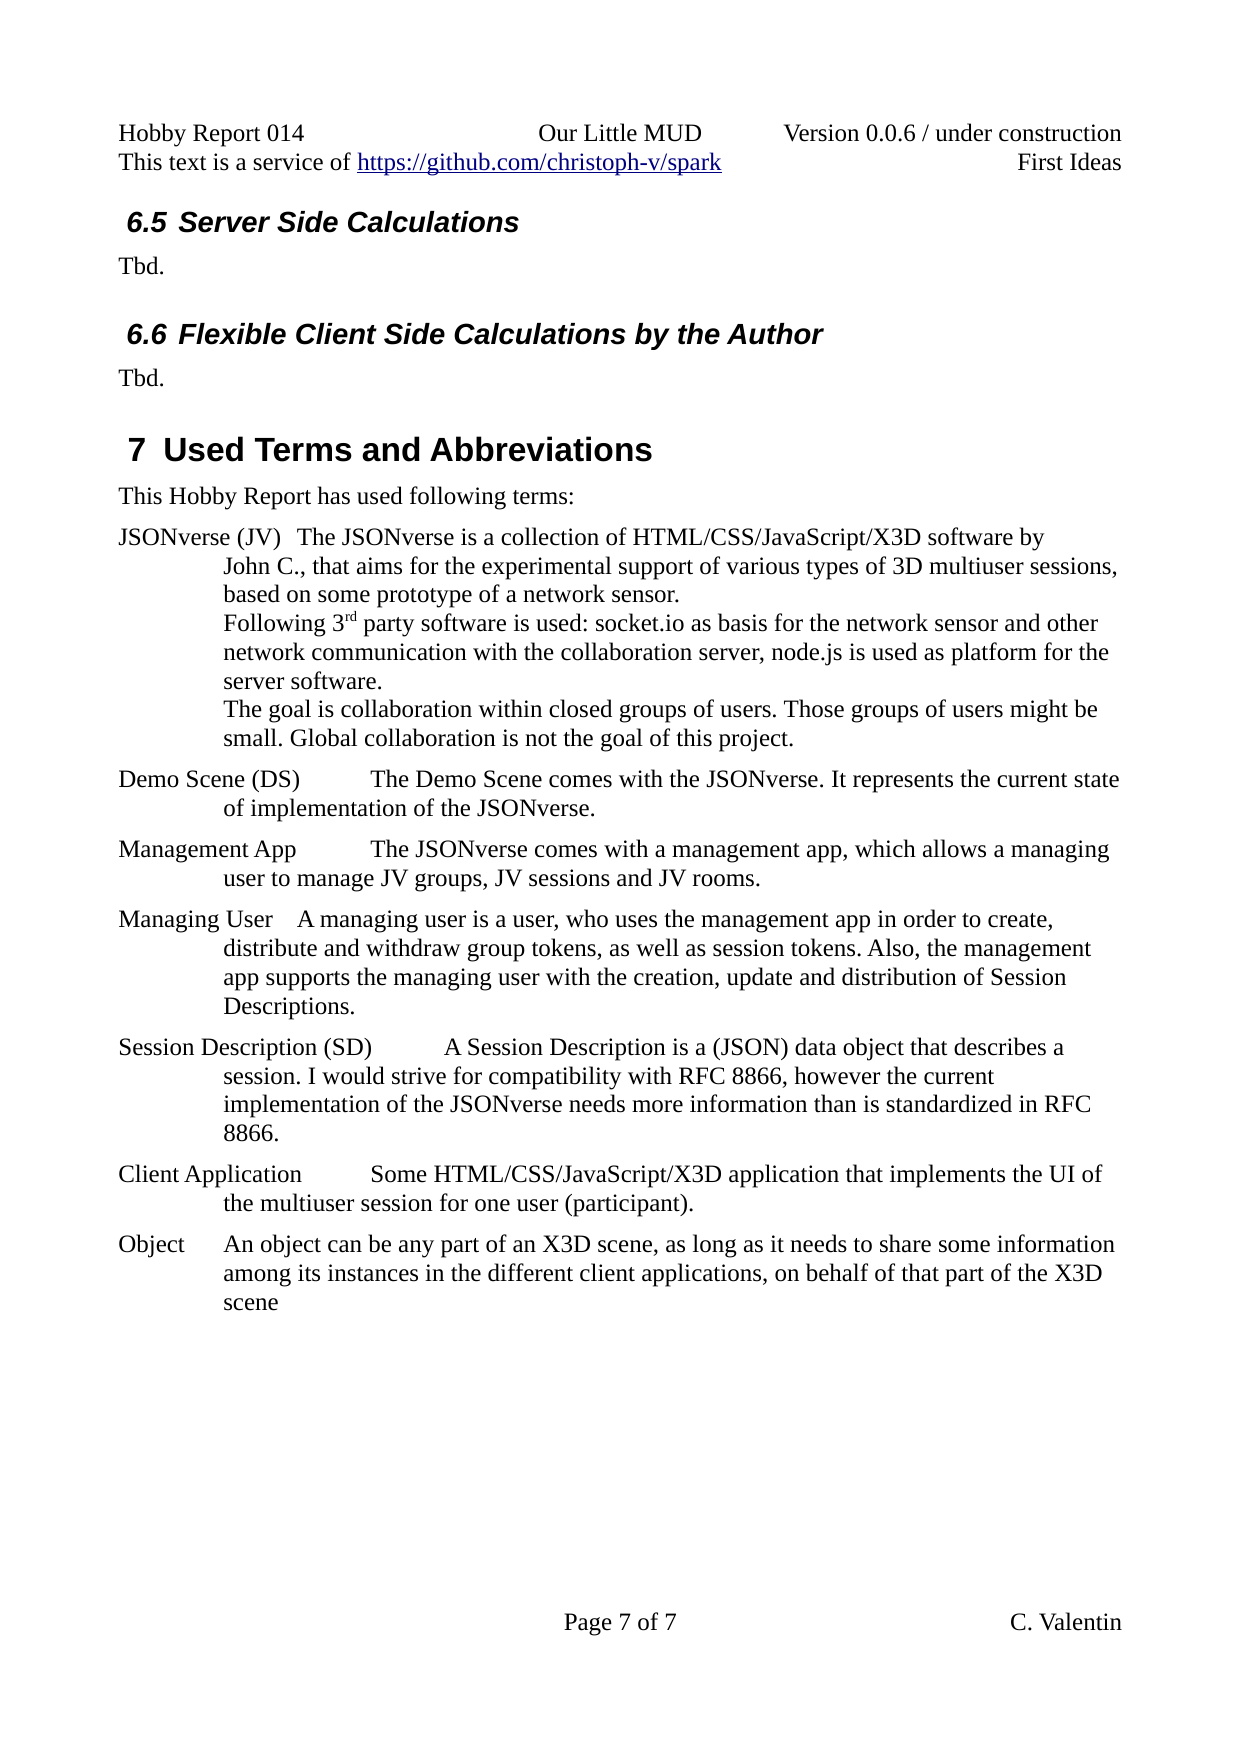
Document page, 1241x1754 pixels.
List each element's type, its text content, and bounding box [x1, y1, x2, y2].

subtitle Server Side Calculations [118, 205, 1122, 239]
text This Hobby Report has used following terms: [118, 481, 1122, 509]
subtitle Flexible Client Side Calculations by the Author [118, 317, 1122, 351]
text Managing User A managing user is a user, who uses the management app in order to create, distribute and withdraw group tokens, as well as session tokens. Also, the management app supports the managing user with the creation, update and distribution of Session Descriptions. [118, 904, 1122, 1019]
text Object An object can be any part of an X3D scene, as long as it needs to share some information among its instances in the different client applications, on behalf of that part of the X3D scene [118, 1229, 1122, 1316]
text Client Application Some HTML/CSS/JavaScript/X3D application that implements the UI of the multiuser session for one user (participant). [118, 1159, 1122, 1217]
text Tbd. [118, 363, 1122, 392]
text JSONverse (JV) The JSONverse is a collection of HTML/CSS/JavaScript/X3D software by John C., that aims for the experimental support of various types of 3D multiuser sessions, based on some prototype of a network sensor. Following 3rd party software is used: socket.io as basis for the network sensor and other network communication with the collaboration server, node.js is used as platform for the server software. The goal is collaboration within closed groups of users. Those groups of users might be small. Global collaboration is not the goal of this project. [118, 522, 1122, 752]
text Management App The JSONverse comes with a management app, which allows a managing user to manage JV groups, JV sessions and JV rooms. [118, 834, 1122, 892]
text Session Description (SD) A Session Description is a (JSON) data object that describes a session. I would strive for compatibility with RFC 8866, however the current implementation of the JSONverse needs more information than is standardized in RFC 8866. [118, 1032, 1122, 1147]
subtitle Used Terms and Abbreviations [118, 430, 1122, 468]
text Tbd. [118, 251, 1122, 280]
text Demo Scene (DS) The Demo Scene comes with the JSONverse. It represents the current state of implementation of the JSONverse. [118, 764, 1122, 822]
